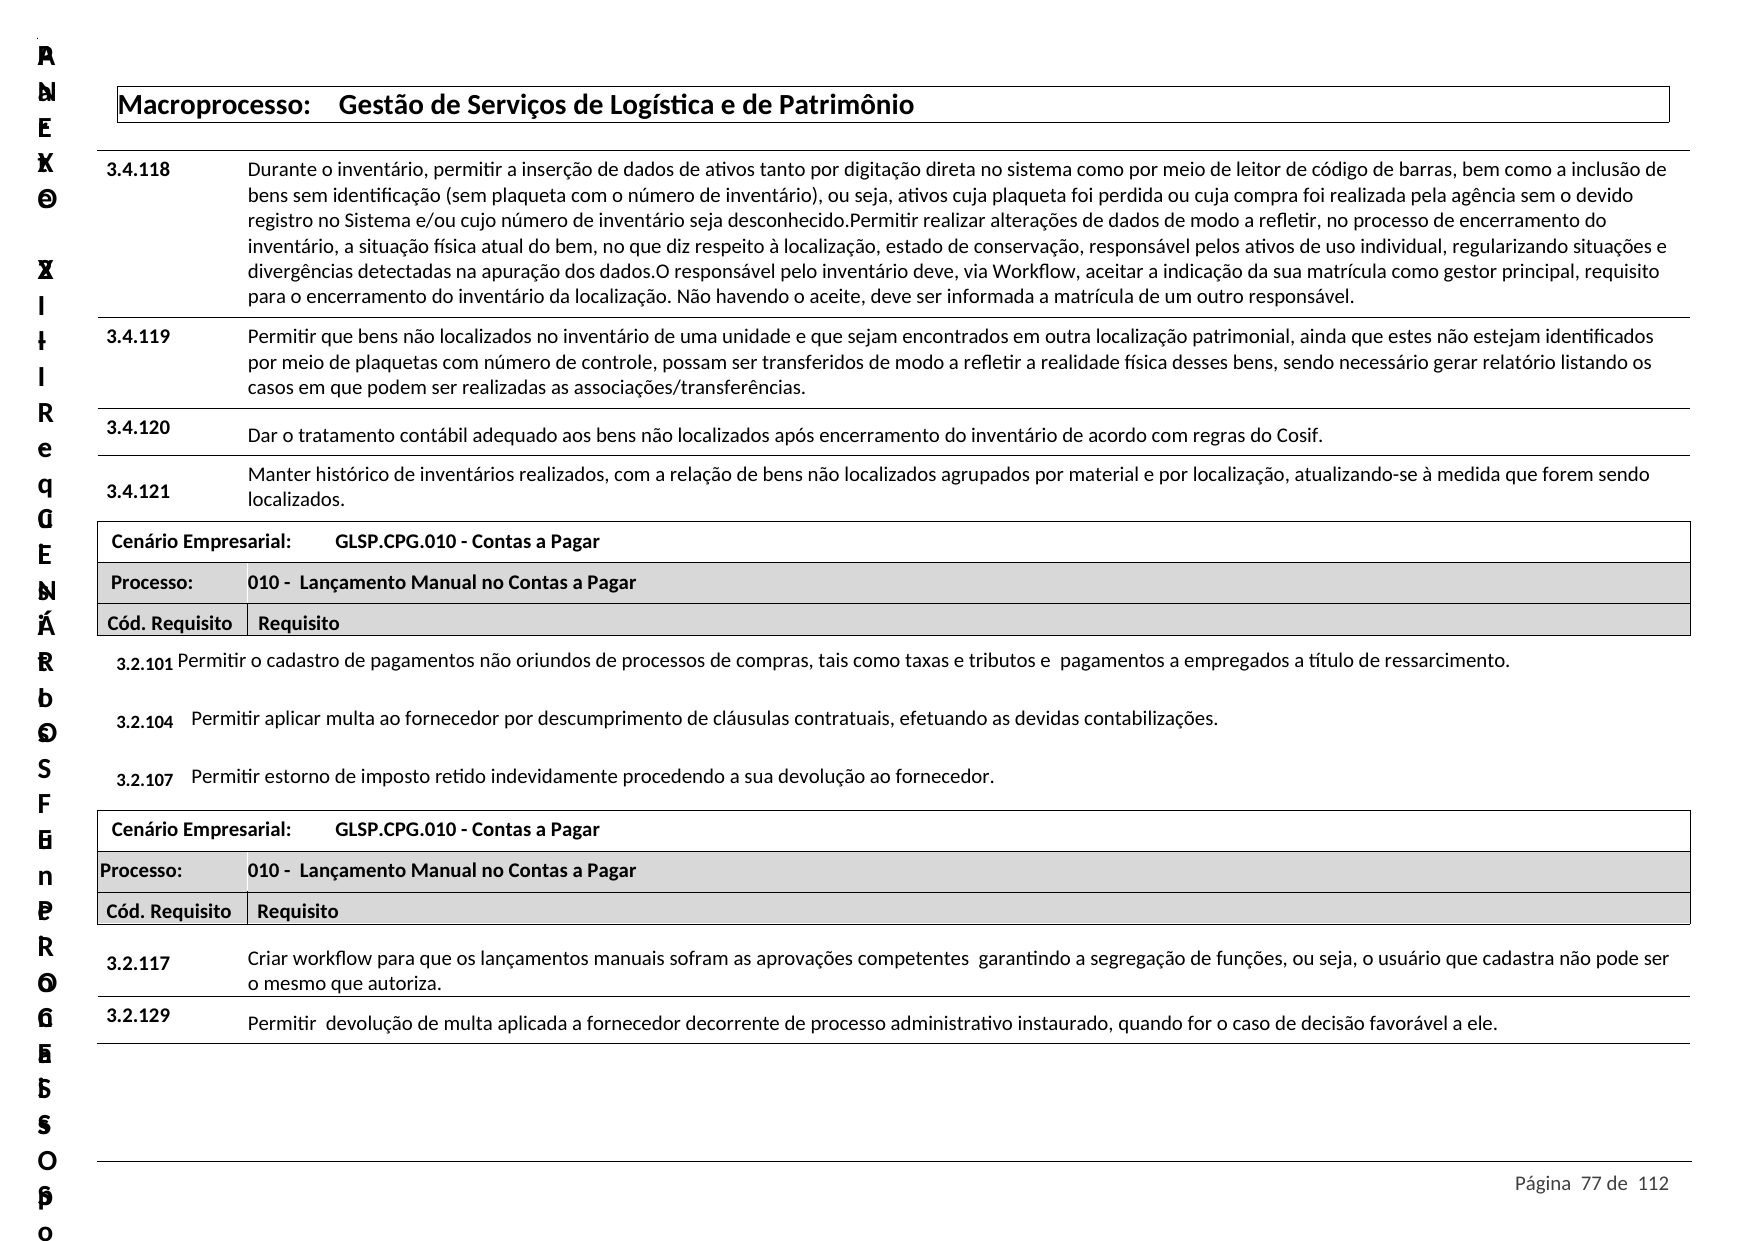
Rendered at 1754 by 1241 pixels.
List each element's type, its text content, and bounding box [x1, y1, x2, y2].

table_cell 010 - Lançamento Manual no Contas a Pagar [248, 563, 1690, 603]
table_cell Requisito [248, 893, 1690, 923]
table_cell Cenário Empresarial: [98, 522, 335, 562]
table_cell GLSP.CPG.010 - Contas a Pagar [335, 522, 1690, 562]
table_cell Dar o tratamento contábil adequado aos bens não localizados após encerramento do inventário de acordo com regras do Cosif. [248, 409, 1690, 454]
table_cell Manter histórico de inventários realizados, com a relação de bens não localizados agrupados por material e por localização, atualizando-se à medida que forem sendo localizados. [248, 456, 1690, 521]
table_cell 3.4.120 [97, 409, 247, 454]
text 3.2.101 Permitir o cadastro de pagamentos não oriundos de processos de compras, tais como taxas e tributos e pagamentos a empregados a título de ressarcimento. [116, 636, 1669, 675]
table_cell Permitir devolução de multa aplicada a fornecedor decorrente de processo administrativo instaurado, quando for o caso de decisão favorável a ele. [248, 997, 1690, 1043]
table_cell 3.4.118 [97, 151, 247, 317]
table_cell 3.2.117 [97, 925, 247, 996]
table_cell Criar workflow para que os lançamentos manuais sofram as aprovações competentes garantindo a segregação de funções, ou seja, o usuário que cadastra não pode ser o mesmo que autoriza. [248, 925, 1690, 996]
table_cell 3.4.121 [97, 456, 247, 521]
table_cell Processo: [98, 563, 247, 603]
table_header GLSP.CPG.010 - Contas a Pagar [335, 811, 1690, 851]
table_cell Permitir que bens não localizados no inventário de uma unidade e que sejam encontrados em outra localização patrimonial, ainda que estes não estejam identificados por meio de plaquetas com número de controle, possam ser transferidos de modo a refletir a realidade física desses bens, sendo necessário gerar relatório listando os casos em que podem ser realizadas as associações/transferências. [248, 318, 1690, 408]
table_cell 010 - Lançamento Manual no Contas a Pagar [248, 852, 1690, 891]
table_cell 3.4.119 [97, 318, 247, 408]
table_cell Cód. Requisito [98, 604, 247, 635]
text 3.2.104 Permitir aplicar multa ao fornecedor por descumprimento de cláusulas contratuais, efetuando as devidas contabilizações. [116, 694, 1669, 733]
table_cell Processo: [98, 852, 247, 891]
table_cell Cód. Requisito [98, 893, 247, 923]
table_cell Requisito [248, 604, 1690, 635]
table_header Cenário Empresarial: [98, 811, 335, 851]
table_cell 3.2.129 [97, 997, 247, 1043]
table_cell Durante o inventário, permitir a inserção de dados de ativos tanto por digitação direta no sistema como por meio de leitor de código de barras, bem como a inclusão de bens sem identificação (sem plaqueta com o número de inventário), ou seja, ativos cuja plaqueta foi perdida ou cuja compra foi realizada pela agência sem o devido registro no Sistema e/ou cujo número de inventário seja desconhecido.Permitir realizar alterações de dados de modo a refletir, no processo de encerramento do inventário, a situação física atual do bem, no que diz respeito à localização, estado de conservação, responsável pelos ativos de uso individual, regularizando situações e divergências detectadas na apuração dos dados.O responsável pelo inventário deve, via Workflow, aceitar a indicação da sua matrícula como gestor principal, requisito para o encerramento do inventário da localização. Não havendo o aceite, deve ser informada a matrícula de um outro responsável. [248, 151, 1690, 317]
text 3.2.107 Permitir estorno de imposto retido indevidamente procedendo a sua devolução ao fornecedor. [116, 752, 1669, 791]
